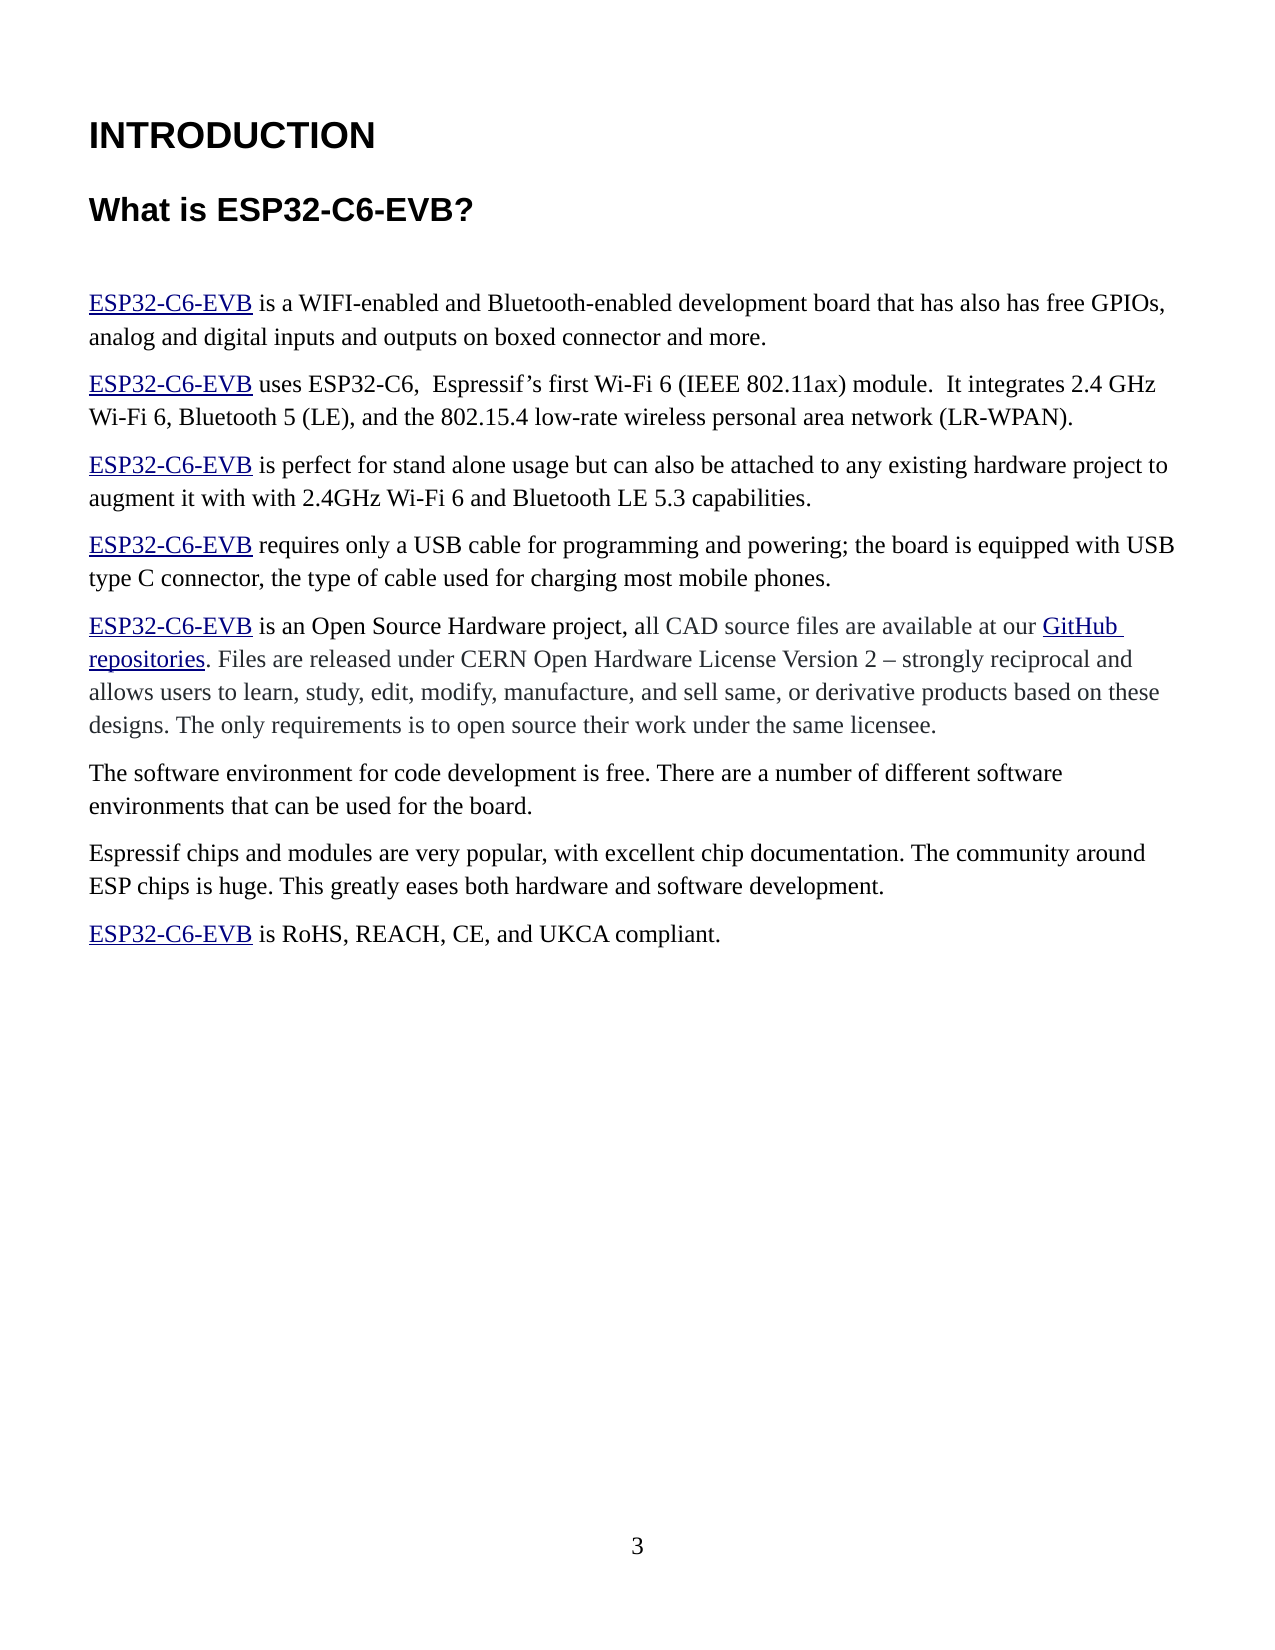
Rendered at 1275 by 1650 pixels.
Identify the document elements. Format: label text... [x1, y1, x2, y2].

text ESP32-C6-EVB uses ESP32-C6, Espressif’s first Wi-Fi 6 (IEEE 802.11ax) module. It integrates 2.4 GHz Wi-Fi 6, Bluetooth 5 (LE), and the 802.15.4 low-rate wireless personal area network (LR-WPAN). [88, 369, 1186, 431]
text ESP32-C6-EVB is an Open Source Hardware project, all CAD source files are available at our GitHub repositories. Files are released under CERN Open Hardware License Version 2 – strongly reciprocal and allows users to learn, study, edit, modify, manufacture, and sell same, or derivative products based on these designs. The only requirements is to open source their work under the same licensee. [88, 611, 1186, 739]
text ESP32-C6-EVB requires only a USB cable for programming and powering; the board is equipped with USB type C connector, the type of cable used for charging most mobile phones. [88, 530, 1186, 592]
text ESP32-C6-EVB is perfect for stand alone usage but can also be attached to any existing hardware project to augment it with with 2.4GHz Wi-Fi 6 and Bluetooth LE 5.3 capabilities. [88, 450, 1186, 512]
text Espressif chips and modules are very popular, with excellent chip documentation. The community around ESP chips is huge. This greatly eases both hardware and software development. [88, 838, 1186, 900]
subtitle INTRODUCTION [88, 113, 1186, 157]
text ESP32-C6-EVB is a WIFI-enabled and Bluetooth-enabled development board that has also has free GPIOs, analog and digital inputs and outputs on boxed connector and more. [88, 288, 1186, 350]
text The software environment for code development is free. There are a number of different software environments that can be used for the board. [88, 758, 1186, 819]
text ESP32-C6-EVB is RoHS, REACH, CE, and UKCA compliant. [88, 919, 1186, 948]
subtitle What is ESP32-C6-EVB? [88, 190, 1186, 228]
